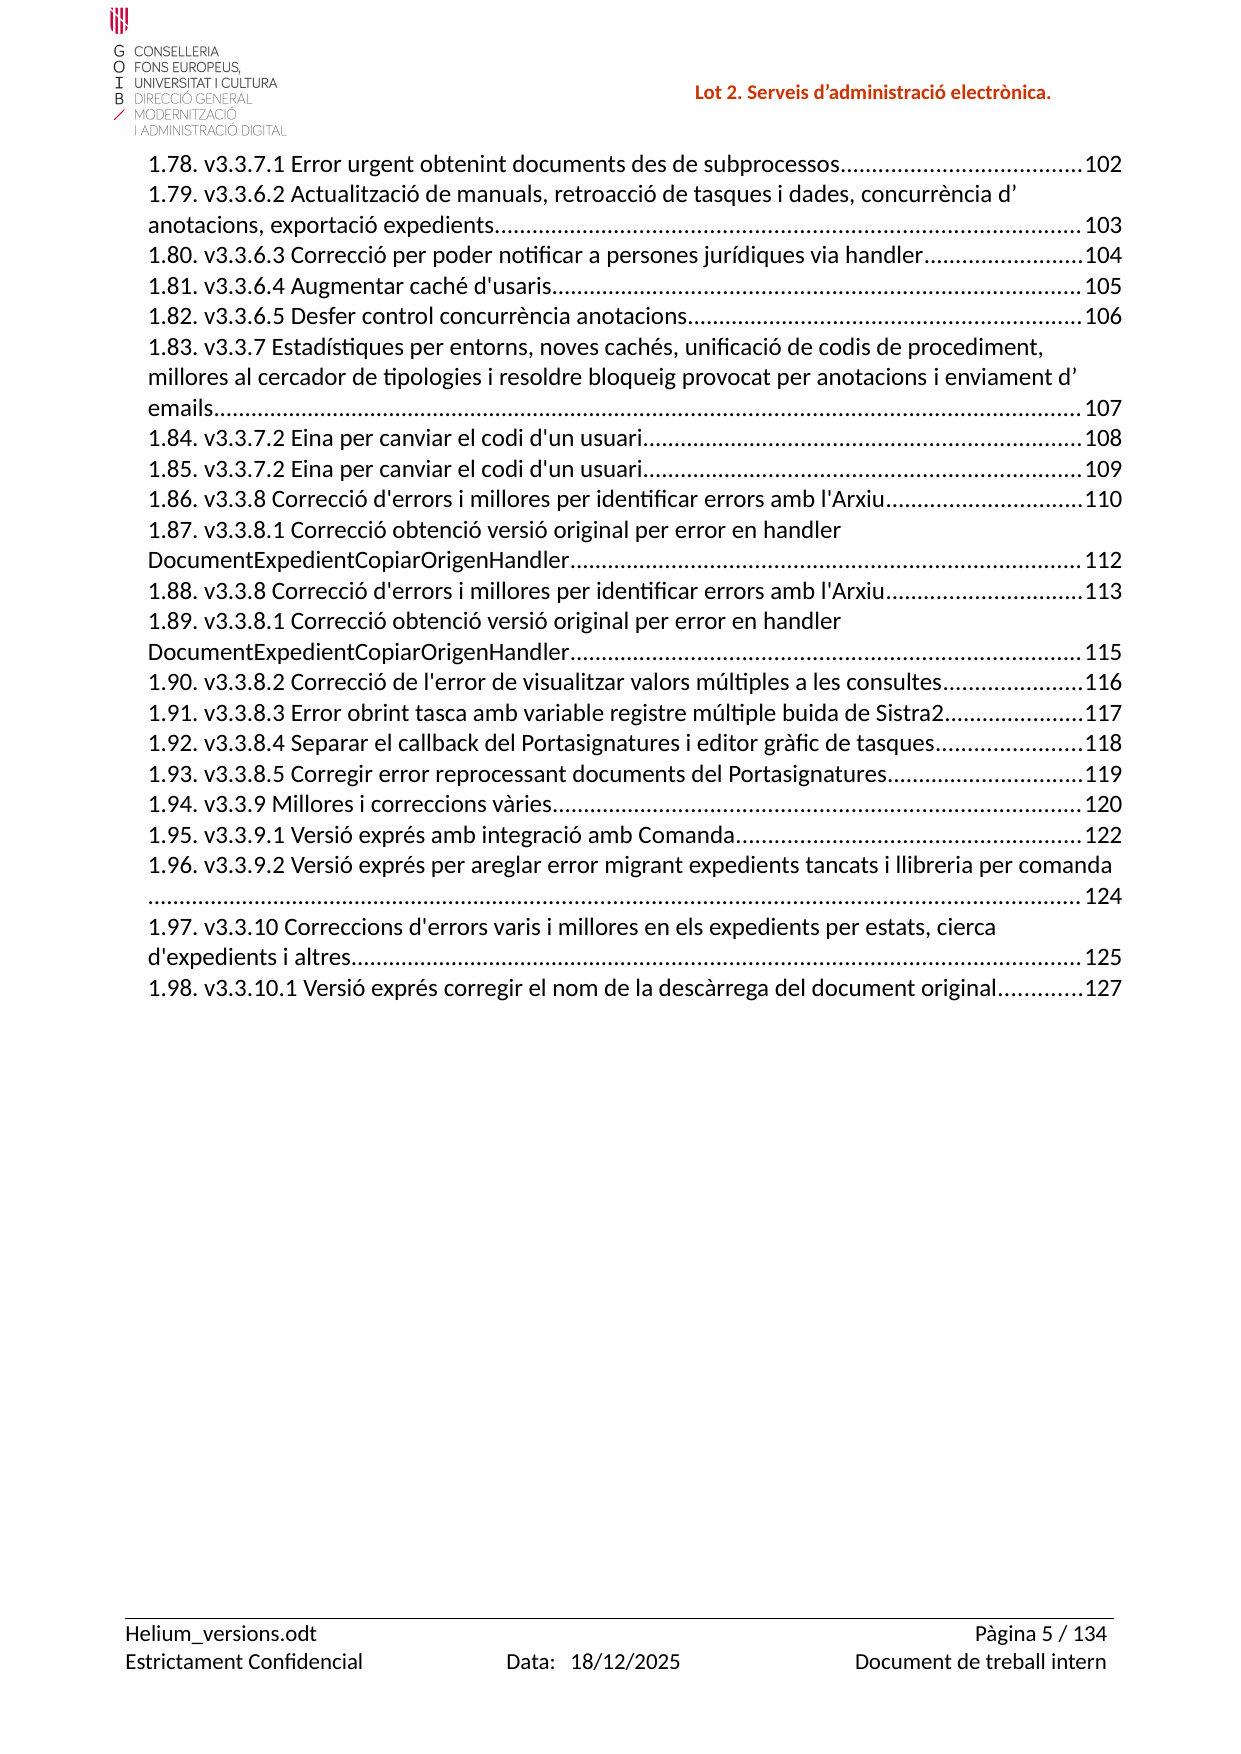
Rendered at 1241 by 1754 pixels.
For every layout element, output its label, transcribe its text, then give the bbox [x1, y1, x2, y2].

text 1.96. v3.3.9.2 Versió exprés per areglar error migrant expedients tancats i llibreria per comanda 124 [148, 850, 1122, 911]
text 1.80. v3.3.6.3 Correcció per poder notificar a persones jurídiques via handler 104 [148, 239, 1122, 270]
text 1.85. v3.3.7.2 Eina per canviar el codi d'un usuari 109 [148, 453, 1122, 483]
text 1.95. v3.3.9.1 Versió exprés amb integració amb Comanda 122 [148, 819, 1122, 850]
text 1.86. v3.3.8 Correcció d'errors i millores per identificar errors amb l'Arxiu 110 [148, 483, 1122, 514]
text 1.90. v3.3.8.2 Correcció de l'error de visualitzar valors múltiples a les consultes 116 [148, 667, 1122, 697]
text 1.88. v3.3.8 Correcció d'errors i millores per identificar errors amb l'Arxiu 113 [148, 575, 1122, 606]
text 1.89. v3.3.8.1 Correcció obtenció versió original per error en handler DocumentExpedientCopiarOrigenHandler 115 [148, 606, 1122, 667]
text 1.83. v3.3.7 Estadístiques per entorns, noves cachés, unificació de codis de procediment, millores al cercador de tipologies i resoldre bloqueig provocat per anotacions i enviament d’ emails. 107 [148, 331, 1122, 422]
text 1.82. v3.3.6.5 Desfer control concurrència anotacions 106 [148, 300, 1122, 331]
text 1.98. v3.3.10.1 Versió exprés corregir el nom de la descàrrega del document original 127 [148, 972, 1122, 1002]
text 1.84. v3.3.7.2 Eina per canviar el codi d'un usuari 108 [148, 422, 1122, 453]
text 1.78. v3.3.7.1 Error urgent obtenint documents des de subprocessos 102 [148, 148, 1122, 178]
text 1.92. v3.3.8.4 Separar el callback del Portasignatures i editor gràfic de tasques 118 [148, 728, 1122, 758]
text 1.79. v3.3.6.2 Actualització de manuals, retroacció de tasques i dades, concurrència d’ anotacions, exportació expedients. 103 [148, 178, 1122, 239]
text 1.91. v3.3.8.3 Error obrint tasca amb variable registre múltiple buida de Sistra2 117 [148, 697, 1122, 728]
text 1.81. v3.3.6.4 Augmentar caché d'usaris 105 [148, 270, 1122, 300]
text 1.93. v3.3.8.5 Corregir error reprocessant documents del Portasignatures 119 [148, 758, 1122, 789]
picture [100, 0, 297, 144]
text 1.87. v3.3.8.1 Correcció obtenció versió original per error en handler DocumentExpedientCopiarOrigenHandler 112 [148, 514, 1122, 575]
text 1.97. v3.3.10 Correccions d'errors varis i millores en els expedients per estats, cierca d'expedients i altres 125 [148, 911, 1122, 972]
text 1.94. v3.3.9 Millores i correccions vàries 120 [148, 789, 1122, 819]
